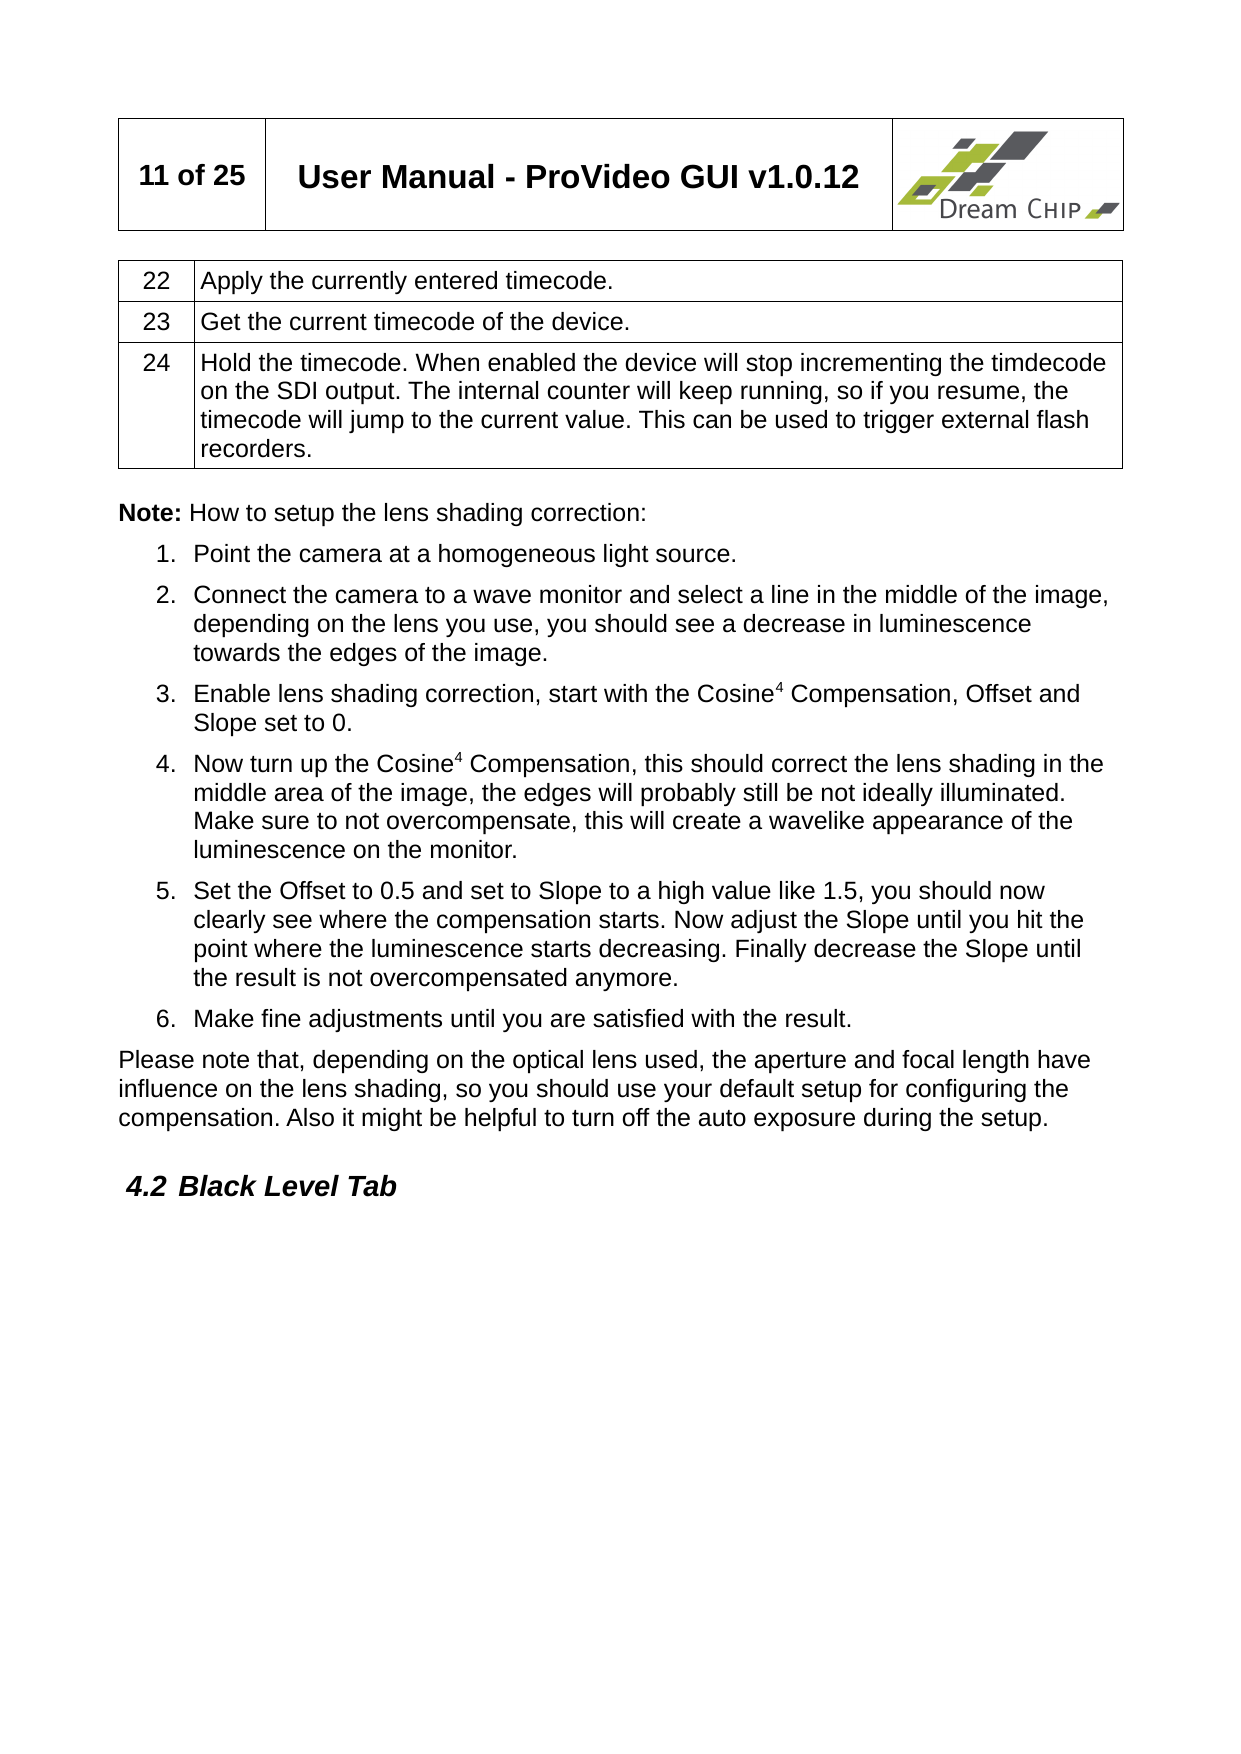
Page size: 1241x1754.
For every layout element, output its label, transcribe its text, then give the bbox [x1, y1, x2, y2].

list Now turn up the Cosine4 Compensation, this should correct the lens shading in the middle area of the image, the edges will probably still be not ideally illuminated. Make sure to not overcompensate, this will create a wavelike appearance of the luminescence on the monitor. [156, 749, 1122, 864]
text Please note that, depending on the optical lens used, the aperture and focal length have influence on the lens shading, so you should use your default setup for configuring the compensation. Also it might be helpful to turn off the auto exposure during the setup. [118, 1045, 1122, 1131]
list Enable lens shading correction, start with the Cosine4 Compensation, Offset and Slope set to 0. [156, 679, 1122, 736]
subtitle Black Level Tab [118, 1169, 1122, 1202]
list Make fine adjustments until you are satisfied with the result. [156, 1004, 1122, 1033]
table_cell Hold the timecode. When enabled the device will stop incrementing the timdecode on the SDI output. The internal counter will keep running, so if you resume, the timecode will jump to the current value. This can be used to trigger external flash recorders. [195, 343, 1122, 468]
table_cell 22 [119, 261, 194, 301]
table_cell 24 [119, 343, 194, 468]
list Connect the camera to a wave monitor and select a line in the middle of the image, depending on the lens you use, you should see a decrease in luminescence towards the edges of the image. [156, 580, 1122, 666]
table_cell 23 [119, 302, 194, 341]
list Set the Offset to 0.5 and set to Slope to a high value like 1.5, you should now clearly see where the compensation starts. Now adjust the Slope until you hit the point where the luminescence starts decreasing. Finally decrease the Slope until the result is not overcompensated anymore. [156, 876, 1122, 991]
text Note: How to setup the lens shading correction: [118, 498, 1122, 526]
table_cell Get the current timecode of the device. [195, 302, 1122, 341]
list Point the camera at a homogeneous light source. [156, 539, 1122, 568]
picture [897, 130, 1120, 220]
table_cell Apply the currently entered timecode. [195, 261, 1122, 301]
